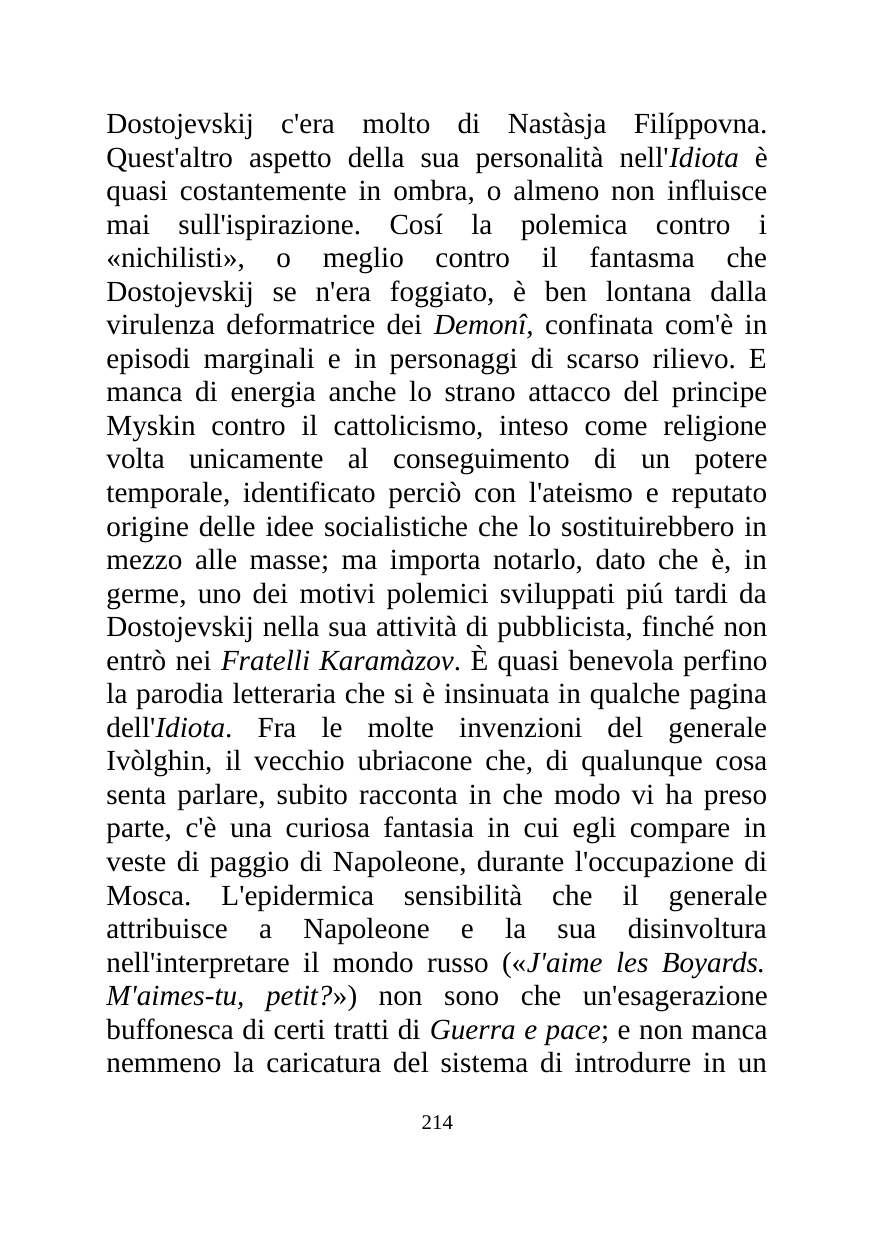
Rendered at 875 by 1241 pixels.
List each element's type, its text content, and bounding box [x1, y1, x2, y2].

text Dostojevskij c'era molto di Nastàsja Filíppovna. Quest'altro aspetto della sua personalità nell'Idiota è quasi costantemente in ombra, o almeno non influisce mai sull'ispirazione. Cosí la polemica contro i «nichilisti», o meglio contro il fantasma che Dostojevskij se n'era foggiato, è ben lontana dalla virulenza deformatrice dei Demonî, confinata com'è in episodi marginali e in personaggi di scarso rilievo. E manca di energia anche lo strano attacco del principe Myskin contro il cattolicismo, inteso come religione volta unicamente al conseguimento di un potere temporale, identificato perciò con l'ateismo e reputato origine delle idee socialistiche che lo sostituirebbero in mezzo alle masse; ma importa notarlo, dato che è, in germe, uno dei motivi polemici sviluppati piú tardi da Dostojevskij nella sua attività di pubblicista, finché non entrò nei Fratelli Karamàzov. È quasi benevola perfino la parodia letteraria che si è insinuata in qualche pagina dell'Idiota. Fra le molte invenzioni del generale Ivòlghin, il vecchio ubriacone che, di qualunque cosa senta parlare, subito racconta in che modo vi ha preso parte, c'è una curiosa fantasia in cui egli compare in veste di paggio di Napoleone, durante l'occupazione di Mosca. L'epidermica sensibilità che il generale attribuisce a Napoleone e la sua disinvoltura nell'interpretare il mondo russo («J'aime les Boyards. M'aimes-tu, petit?») non sono che un'esagerazione buffonesca di certi tratti di Guerra e pace; e non manca nemmeno la caricatura del sistema di introdurre in un [106, 106, 768, 1079]
